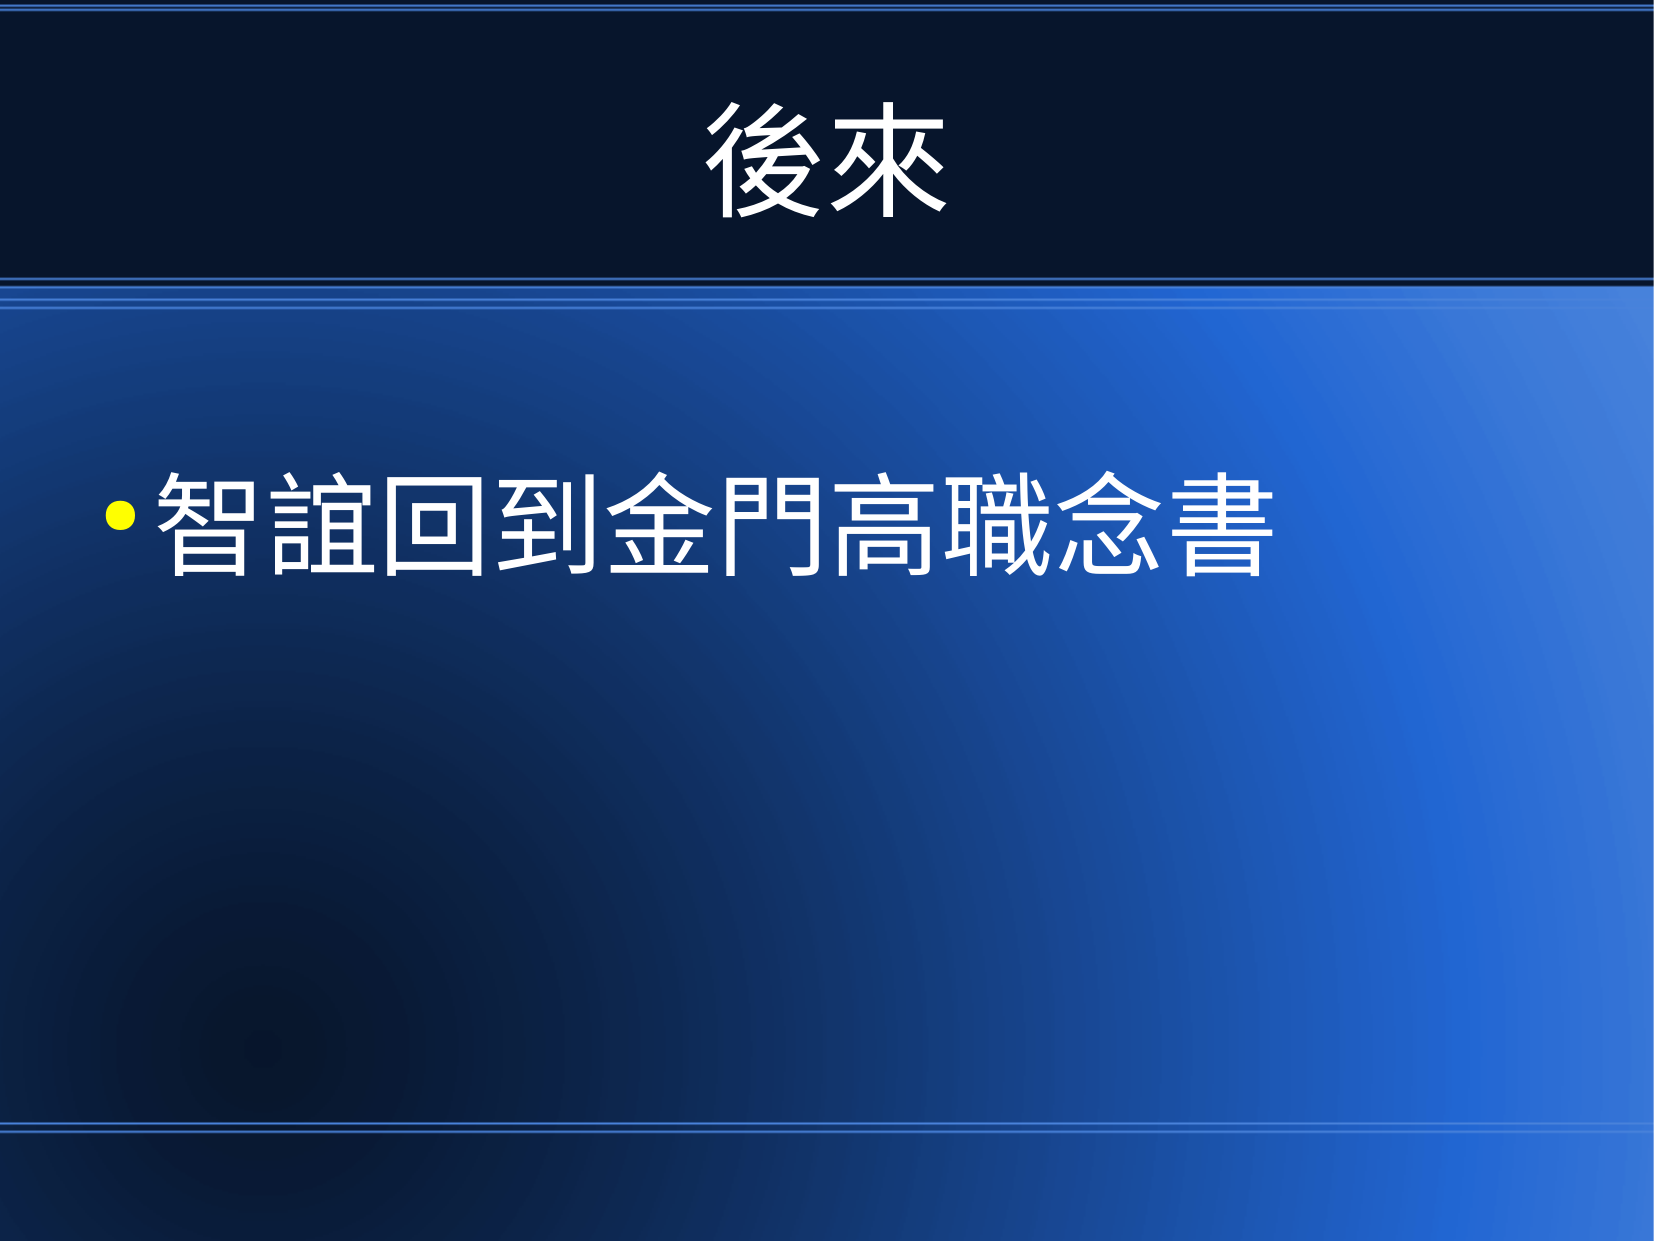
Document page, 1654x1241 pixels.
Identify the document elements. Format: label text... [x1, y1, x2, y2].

title 後來 [82, 49, 1571, 257]
picture [0, 0, 1654, 1241]
list 智誼回到金門高職念書 [82, 355, 1571, 1241]
